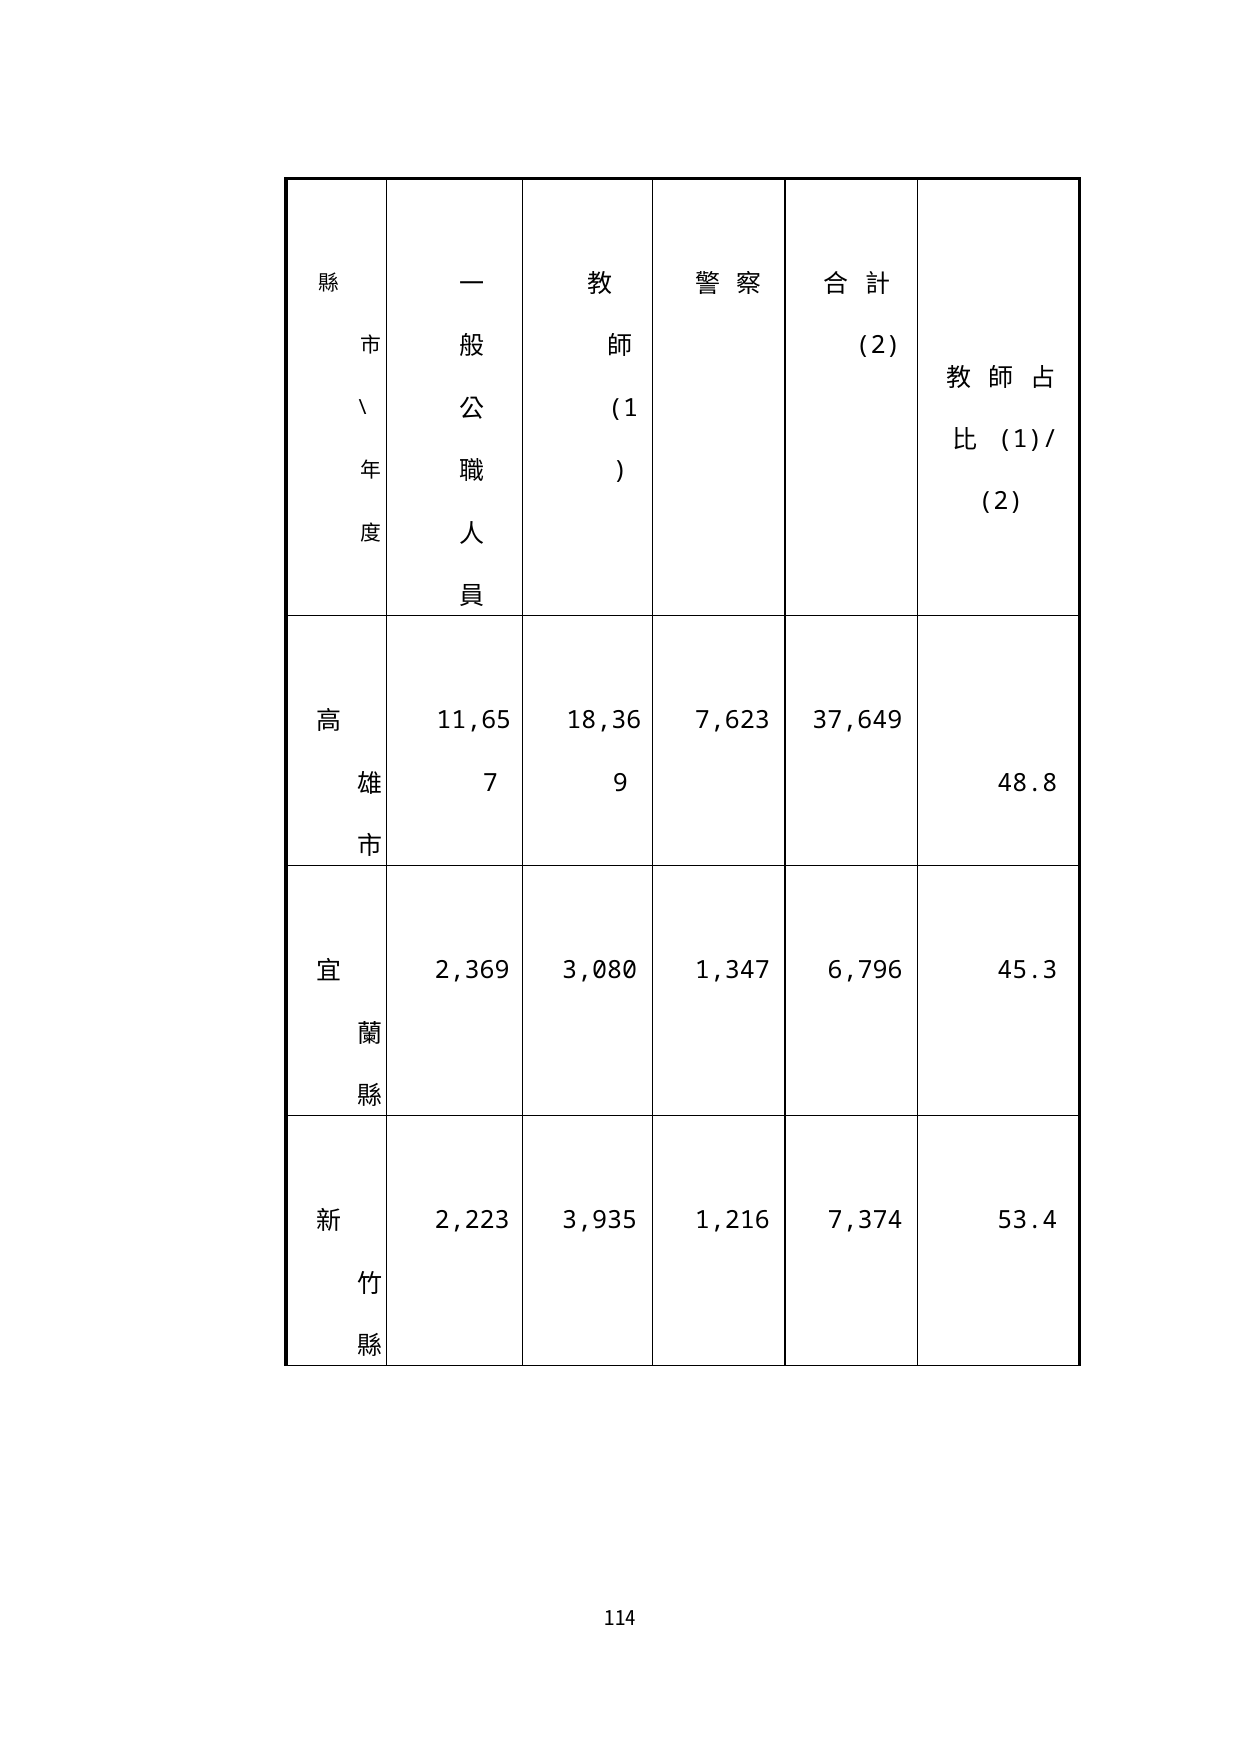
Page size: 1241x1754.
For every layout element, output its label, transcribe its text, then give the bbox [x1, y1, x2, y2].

table_cell 新竹縣 [288, 1116, 386, 1365]
table_cell 6,796 [786, 866, 917, 1115]
table_cell 7,374 [786, 1116, 917, 1365]
table_cell 3,080 [523, 866, 652, 1115]
table_cell 18,369 [523, 616, 652, 865]
table_cell 11,657 [387, 616, 522, 865]
table_cell 53.4 [918, 1116, 1078, 1365]
table_cell 1,216 [653, 1116, 784, 1365]
table_cell 48.8 [918, 616, 1078, 865]
table_header 教師占比(1)/(2) [918, 180, 1078, 615]
table_header 縣市\年度 [288, 180, 386, 615]
table_cell 高雄市 [288, 616, 386, 865]
table_cell 45.3 [918, 866, 1078, 1115]
table_cell 宜蘭縣 [288, 866, 386, 1115]
table_cell 1,347 [653, 866, 784, 1115]
table_header 一般公職人員 [387, 180, 522, 615]
table_cell 3,935 [523, 1116, 652, 1365]
table_cell 37,649 [786, 616, 917, 865]
table_cell 2,369 [387, 866, 522, 1115]
table_cell 2,223 [387, 1116, 522, 1365]
table_cell 7,623 [653, 616, 784, 865]
table_header 教師(1) [523, 180, 652, 615]
table_header 警察 [653, 180, 784, 615]
table_header 合計(2) [786, 180, 917, 615]
